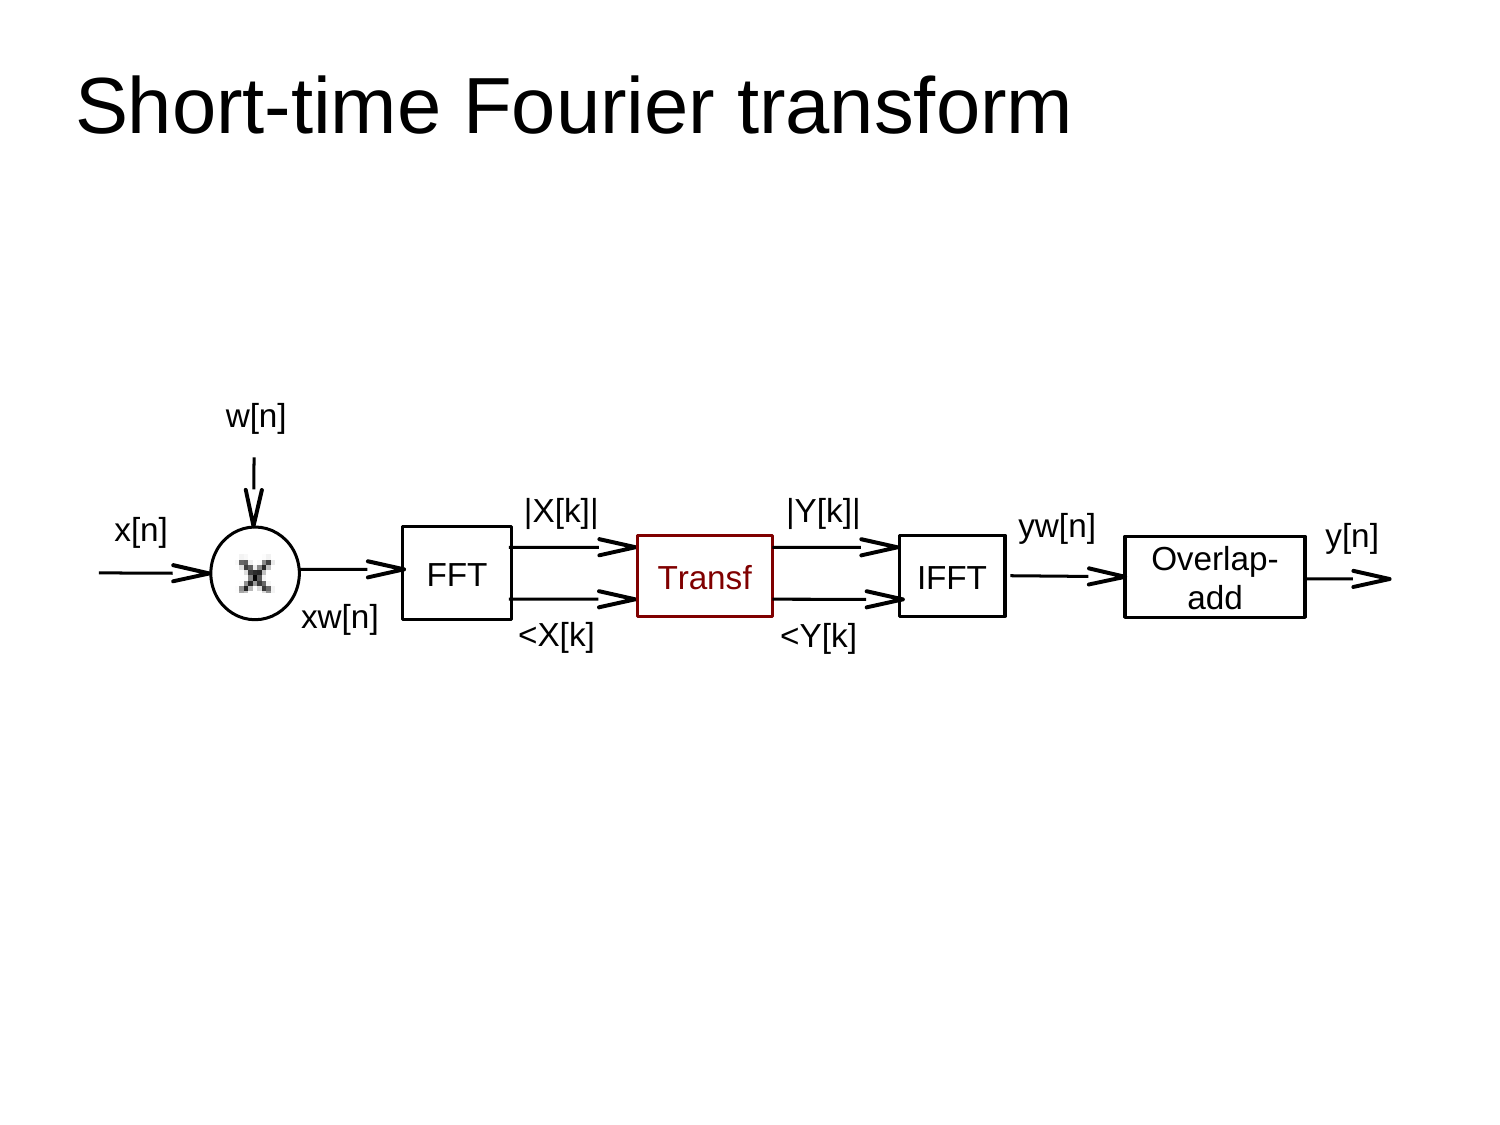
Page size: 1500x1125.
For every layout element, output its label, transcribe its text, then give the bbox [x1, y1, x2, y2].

text_box |X[k]| [509, 485, 614, 538]
text_box IFFT [899, 535, 1006, 617]
text_box Transf [637, 535, 773, 617]
text_box |Y[k]| [771, 485, 876, 538]
text_box xw[n] [286, 591, 394, 644]
text_box <X[k] [503, 609, 610, 662]
text_box Overlap-add [1125, 536, 1306, 618]
text_box y[n] [1310, 510, 1394, 562]
text_box yw[n] [1003, 500, 1112, 553]
text_box FFT [402, 526, 512, 620]
text_box w[n] [211, 389, 302, 442]
title Short-time Fourier transform [75, 12, 1426, 201]
text_box <Y[k] [765, 609, 872, 662]
picture [226, 539, 281, 593]
text_box x[n] [99, 504, 183, 557]
